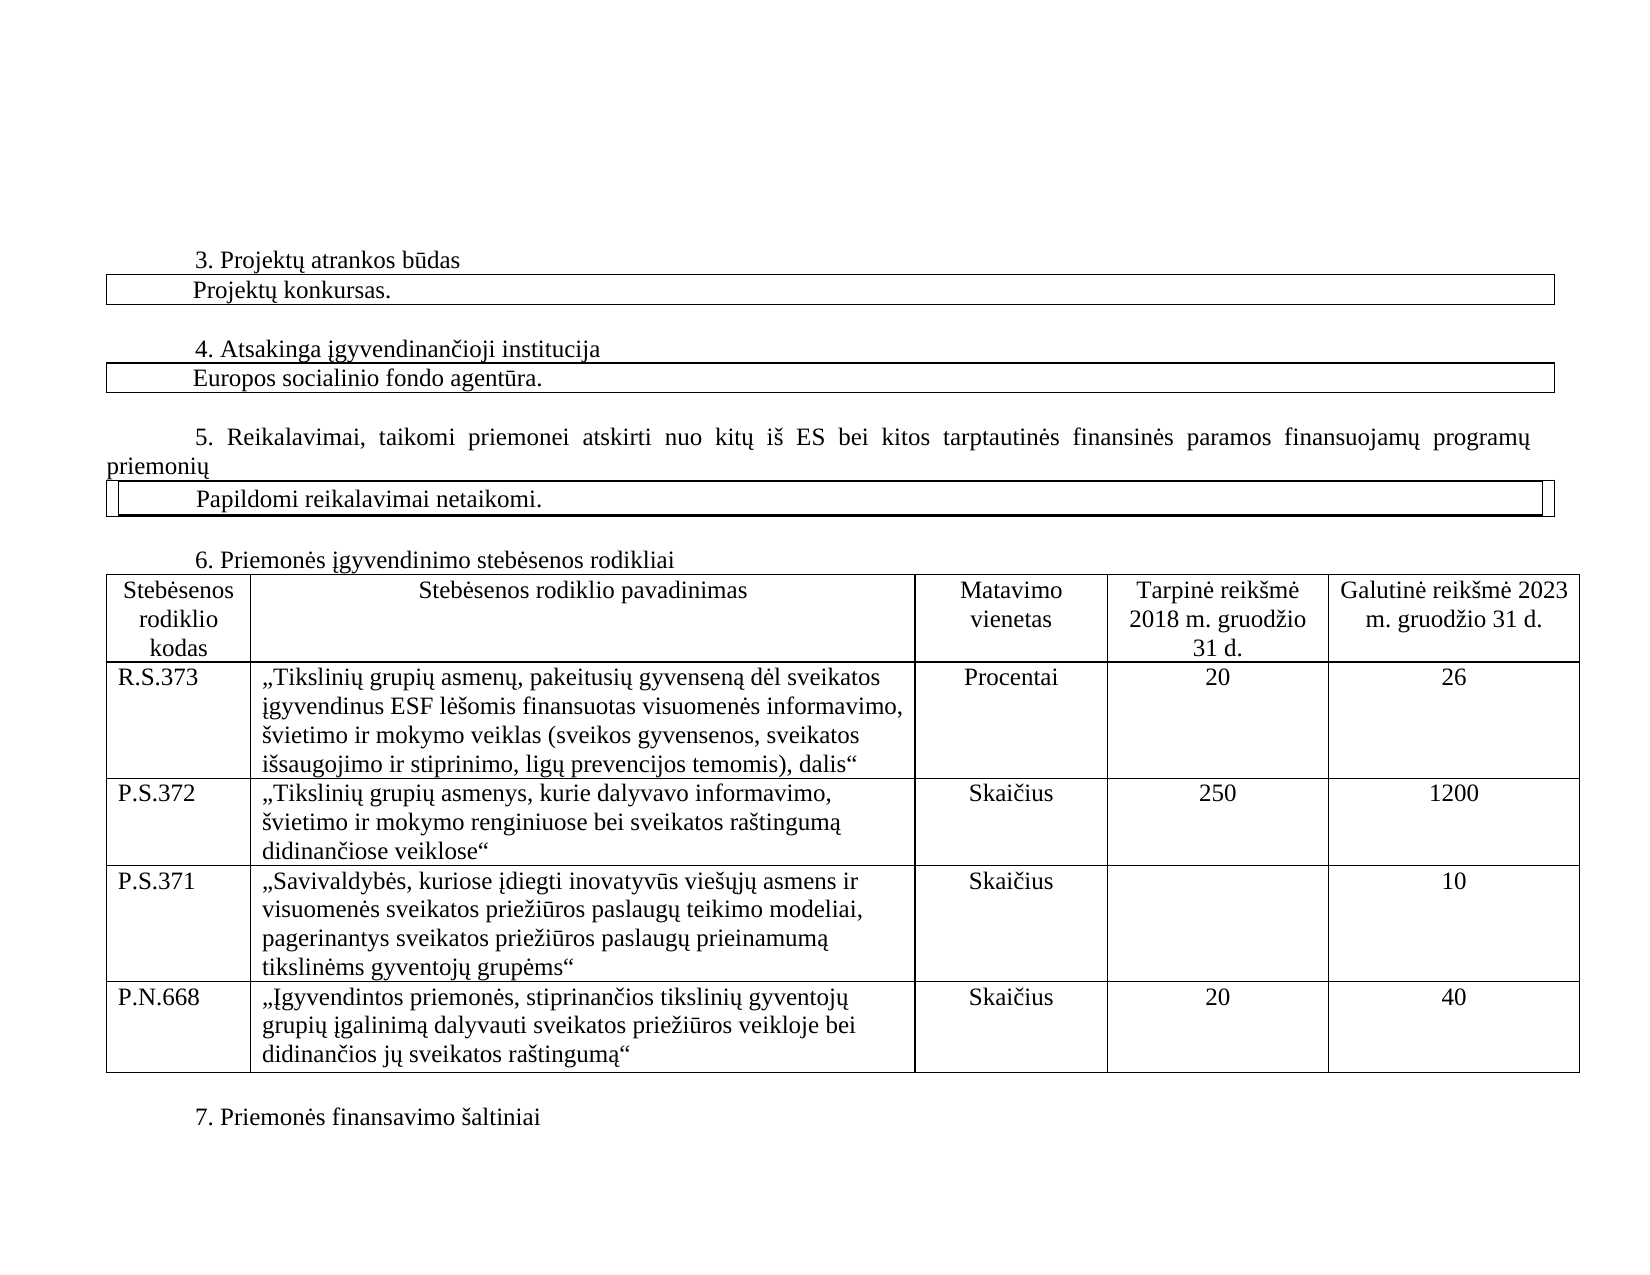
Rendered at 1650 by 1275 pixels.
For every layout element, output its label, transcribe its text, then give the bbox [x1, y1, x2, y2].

table_cell P.N.668 [107, 982, 250, 1072]
text 7. Priemonės finansavimo šaltiniai [106, 1102, 1532, 1130]
table_cell R.S.373 [107, 663, 250, 777]
table_cell P.S.371 [107, 866, 250, 981]
table_header Galutinė reikšmė 2023 m. gruodžio 31 d. [1329, 575, 1579, 661]
table_cell 40 [1329, 982, 1579, 1072]
table_header Stebėsenos rodiklio pavadinimas [251, 575, 914, 661]
text 5. Reikalavimai, taikomi priemonei atskirti nuo kitų iš ES bei kitos tarptautinės finansinės paramos finansuojamų programų priemonių [106, 422, 1532, 479]
table_cell „Tikslinių grupių asmenys, kurie dalyvavo informavimo, švietimo ir mokymo renginiuose bei sveikatos raštingumą didinančiose veiklose“ [251, 779, 914, 865]
table_cell Skaičius [916, 866, 1107, 981]
table_cell 250 [1108, 779, 1328, 865]
table_header Matavimo vienetas [916, 575, 1107, 661]
text 6. Priemonės įgyvendinimo stebėsenos rodikliai [106, 545, 1532, 574]
table_header Tarpinė reikšmė 2018 m. gruodžio 31 d. [1108, 575, 1328, 661]
table_cell 1200 [1329, 779, 1579, 865]
table_cell 26 [1329, 663, 1579, 777]
table_cell 20 [1108, 982, 1328, 1072]
table_cell 10 [1329, 866, 1579, 981]
table_header Projektų konkursas. [107, 275, 1554, 304]
text 4. Atsakinga įgyvendinančioji institucija [106, 334, 1532, 362]
table_header Stebėsenos rodiklio kodas [107, 575, 250, 661]
table_cell P.S.372 [107, 779, 250, 865]
table_header Europos socialinio fondo agentūra. [107, 364, 1554, 392]
table_cell „Įgyvendintos priemonės, stiprinančios tikslinių gyventojų grupių įgalinimą dalyvauti sveikatos priežiūros veikloje bei didinančios jų sveikatos raštingumą“ [251, 982, 914, 1072]
table_cell [1108, 866, 1328, 981]
table_cell „Tikslinių grupių asmenų, pakeitusių gyvenseną dėl sveikatos įgyvendinus ESF lėšomis finansuotas visuomenės informavimo, švietimo ir mokymo veiklas (sveikos gyvensenos, sveikatos išsaugojimo ir stiprinimo, ligų prevencijos temomis), dalis“ [251, 663, 914, 777]
table_cell Procentai [916, 663, 1107, 777]
table_cell Skaičius [916, 982, 1107, 1072]
table_cell „Savivaldybės, kuriose įdiegti inovatyvūs viešųjų asmens ir visuomenės sveikatos priežiūros paslaugų teikimo modeliai, pagerinantys sveikatos priežiūros paslaugų prieinamumą tikslinėms gyventojų grupėms“ [251, 866, 914, 981]
text 3. Projektų atrankos būdas [106, 245, 1532, 274]
table_cell Skaičius [916, 779, 1107, 865]
table_cell 20 [1108, 663, 1328, 777]
table_header Papildomi reikalavimai netaikomi. [119, 482, 1542, 514]
